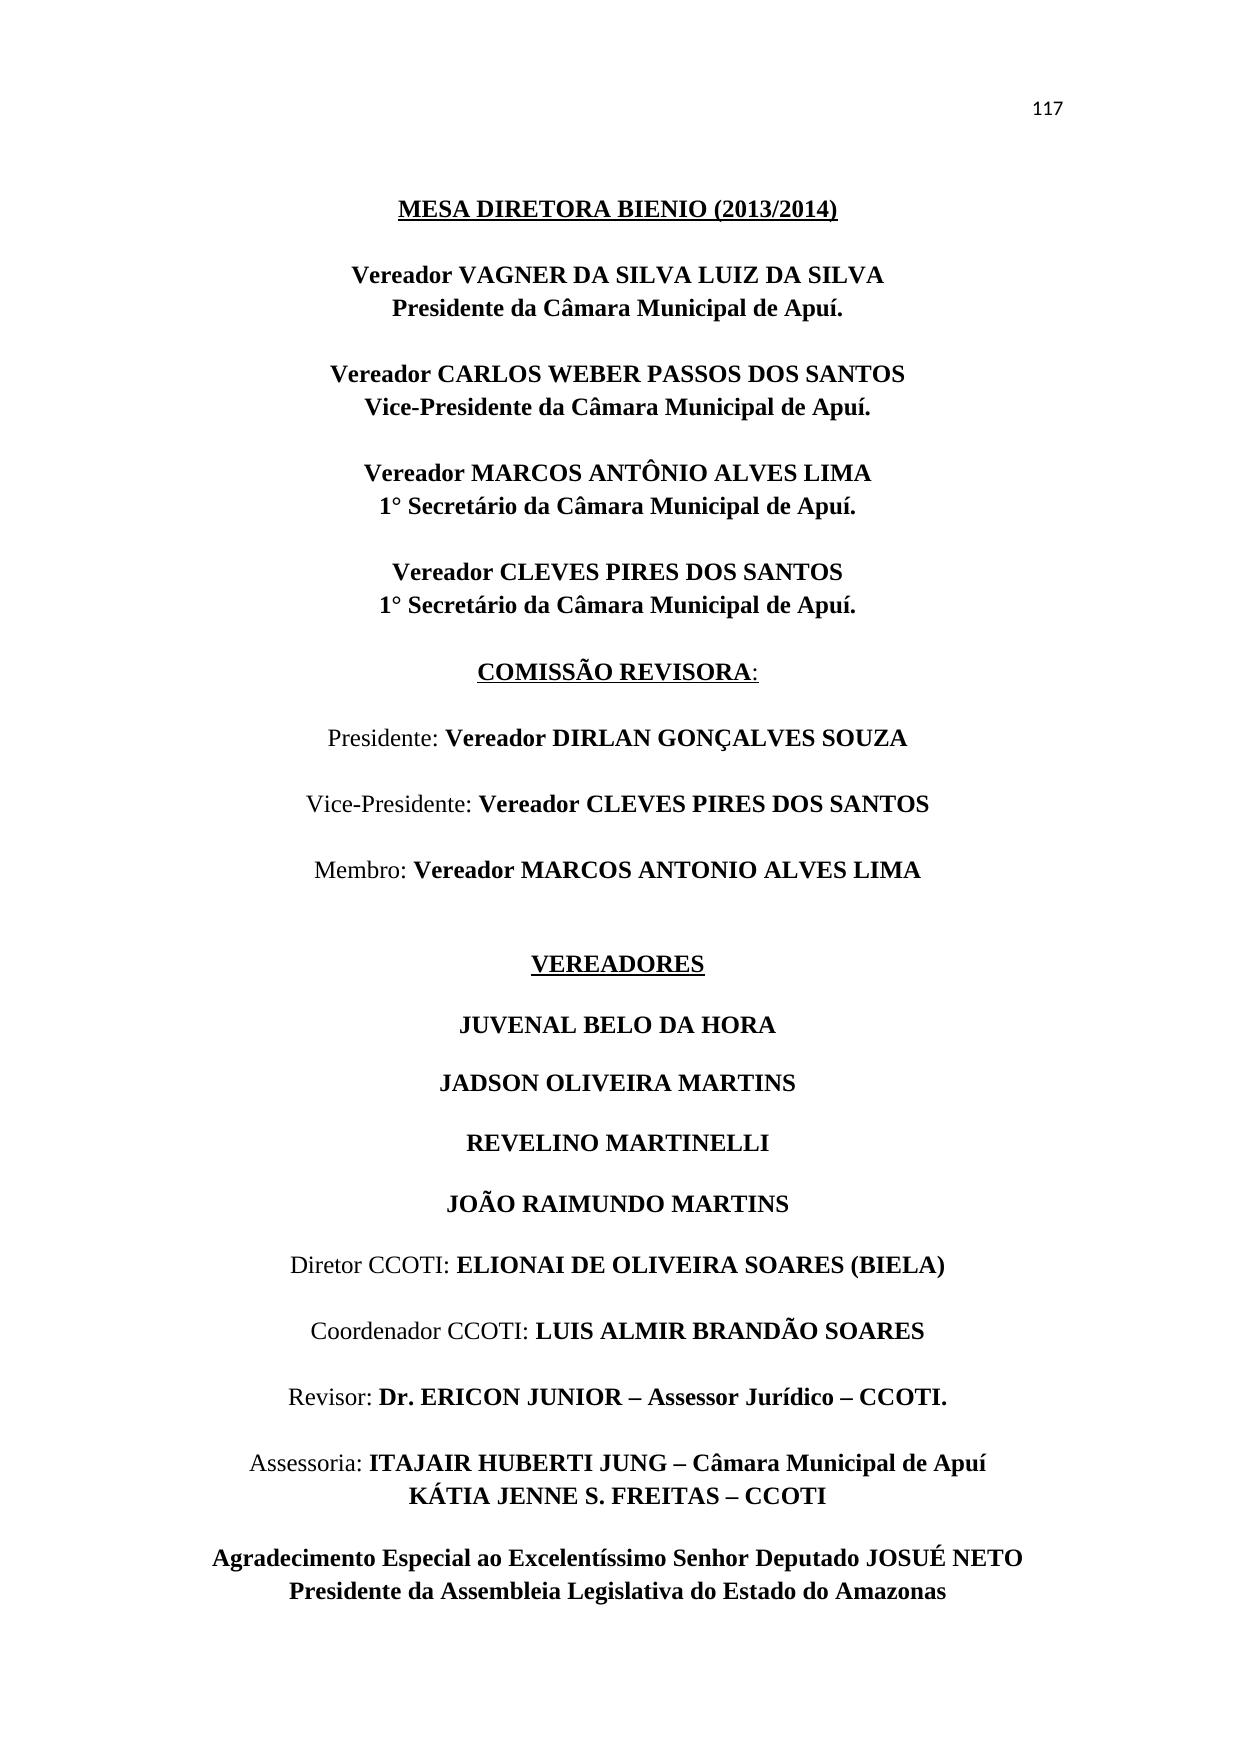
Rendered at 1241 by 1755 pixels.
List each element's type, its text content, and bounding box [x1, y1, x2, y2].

text Revisor: Dr. ERICON JUNIOR – Assessor Jurídico – CCOTI. [177, 1382, 1058, 1411]
text Coordenador CCOTI: LUIS ALMIR BRANDÃO SOARES [177, 1316, 1058, 1344]
text Assessoria: ITAJAIR HUBERTI JUNG – Câmara Municipal de Apuí [177, 1448, 1058, 1477]
text COMISSÃO REVISORA: [177, 657, 1058, 685]
text JADSON OLIVEIRA MARTINS [177, 1068, 1058, 1097]
text VEREADORES [177, 949, 1058, 978]
text 1° Secretário da Câmara Municipal de Apuí. [177, 591, 1058, 619]
text JUVENAL BELO DA HORA [177, 1010, 1058, 1039]
text Agradecimento Especial ao Excelentíssimo Senhor Deputado JOSUÉ NETO Presidente da Assembleia Legislativa do Estado do Amazonas [177, 1543, 1058, 1604]
text Diretor CCOTI: ELIONAI DE OLIVEIRA SOARES (BIELA) [177, 1250, 1058, 1278]
text Vereador MARCOS ANTÔNIO ALVES LIMA [177, 458, 1058, 487]
text JOÃO RAIMUNDO MARTINS [177, 1189, 1058, 1218]
text Presidente da Câmara Municipal de Apuí. [177, 293, 1058, 322]
text Vereador VAGNER DA SILVA LUIZ DA SILVA [177, 260, 1058, 289]
text KÁTIA JENNE S. FREITAS – CCOTI [177, 1481, 1058, 1510]
text Vice-Presidente: Vereador CLEVES PIRES DOS SANTOS [177, 789, 1058, 817]
text Membro: Vereador MARCOS ANTONIO ALVES LIMA [177, 855, 1058, 883]
text Vice-Presidente da Câmara Municipal de Apuí. [177, 392, 1058, 421]
text Vereador CARLOS WEBER PASSOS DOS SANTOS [177, 359, 1058, 388]
text Vereador CLEVES PIRES DOS SANTOS [177, 557, 1058, 586]
text Presidente: Vereador DIRLAN GONÇALVES SOUZA [177, 723, 1058, 751]
text REVELINO MARTINELLI [177, 1128, 1058, 1157]
text 1° Secretário da Câmara Municipal de Apuí. [177, 491, 1058, 520]
text MESA DIRETORA BIENIO (2013/2014) [177, 194, 1058, 223]
